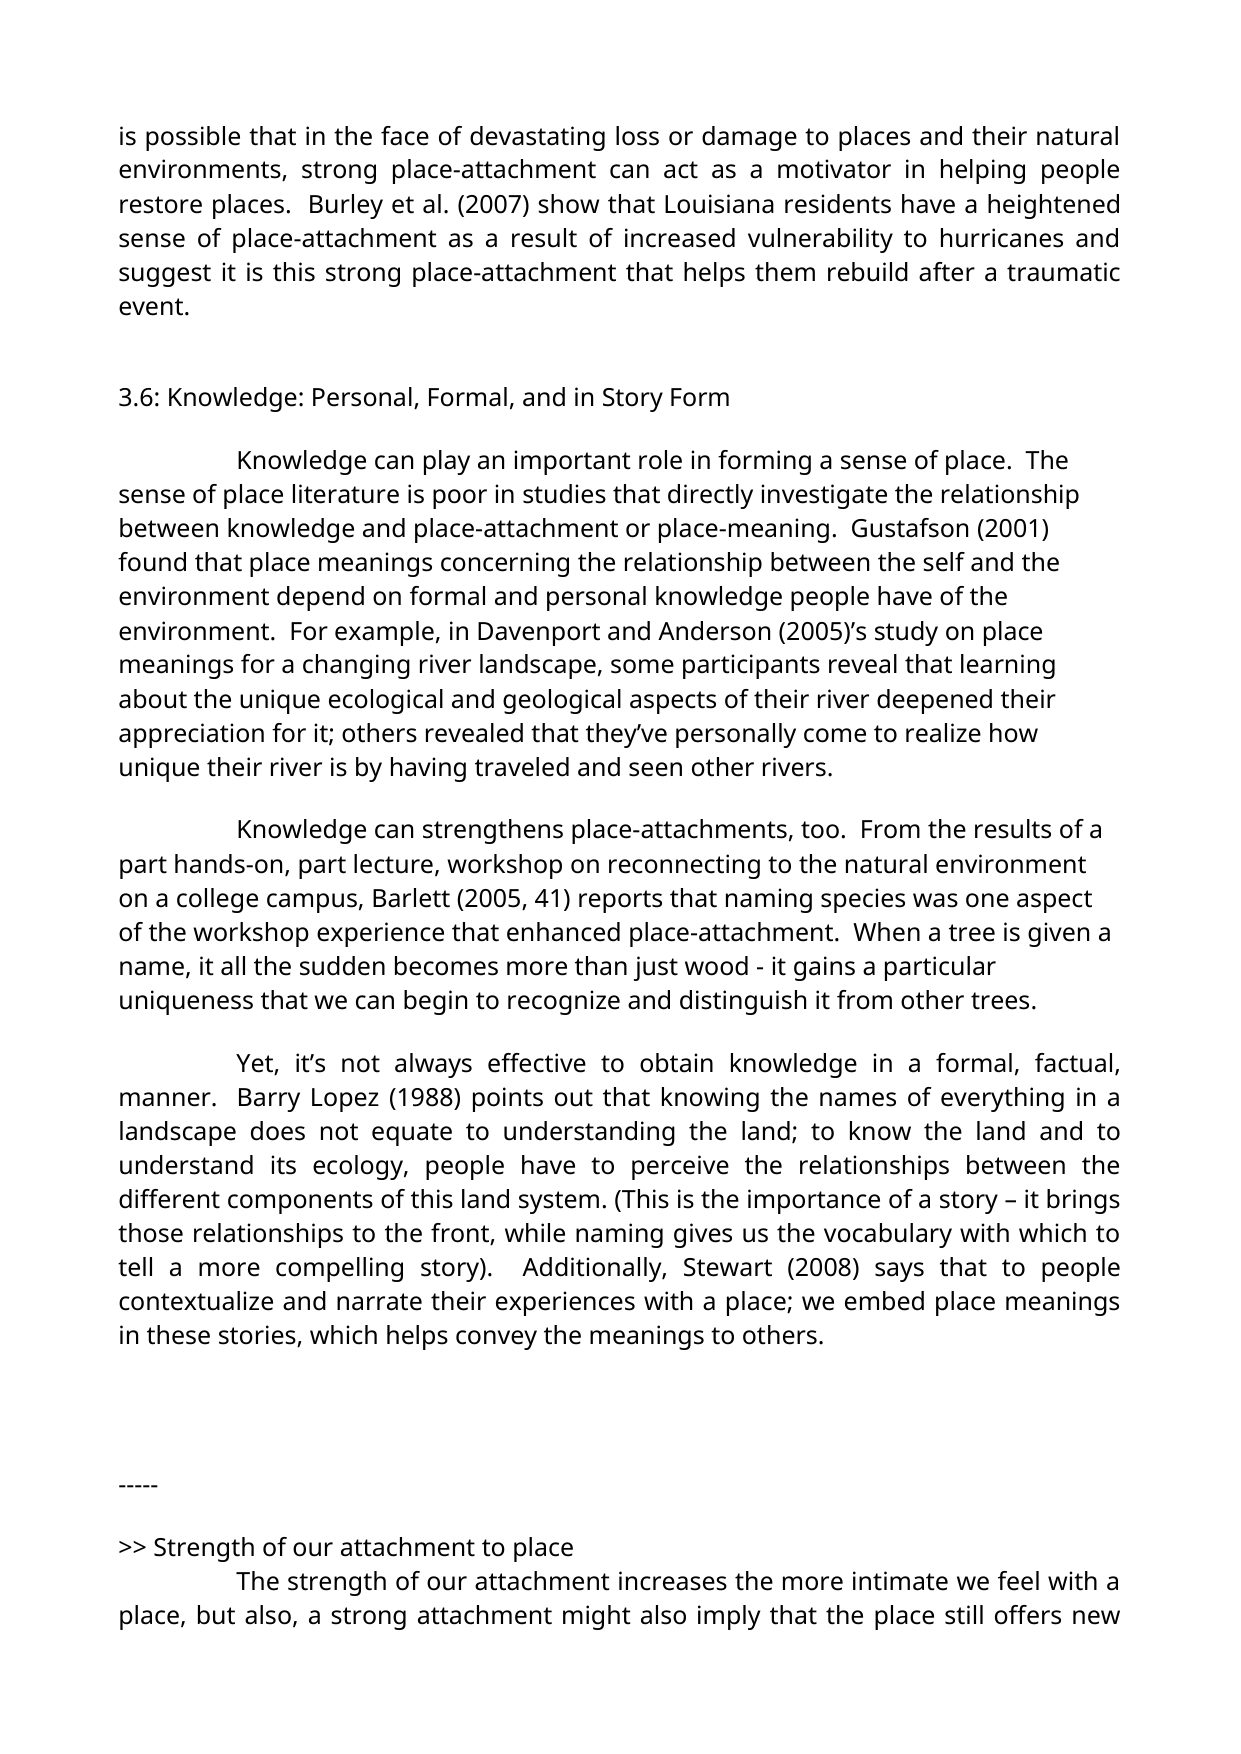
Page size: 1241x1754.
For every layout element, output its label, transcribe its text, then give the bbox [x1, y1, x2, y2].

text Knowledge can play an important role in forming a sense of place. The sense of place literature is poor in studies that directly investigate the relationship between knowledge and place-attachment or place-meaning. Gustafson (2001) found that place meanings concerning the relationship between the self and the environment depend on formal and personal knowledge people have of the environment. For example, in Davenport and Anderson (2005)’s study on place meanings for a changing river landscape, some participants reveal that learning about the unique ecological and geological aspects of their river deepened their appreciation for it; others revealed that they’ve personally come to realize how unique their river is by having traveled and seen other rivers. [118, 443, 1122, 783]
text Knowledge can strengthens place-attachments, too. From the results of a part hands-on, part lecture, workshop on reconnecting to the natural environment on a college campus, Barlett (2005, 41) reports that naming species was one aspect of the workshop experience that enhanced place-attachment. When a tree is given a name, it all the sudden becomes more than just wood - it gains a particular uniqueness that we can begin to recognize and distinguish it from other trees. [118, 812, 1122, 1017]
text is possible that in the face of devastating loss or damage to places and their natural environments, strong place-attachment can act as a motivator in helping people restore places. Burley et al. (2007) show that Louisiana residents have a heightened sense of place-attachment as a result of increased vulnerability to hurricanes and suggest it is this strong place-attachment that helps them rebuild after a traumatic event. [118, 118, 1122, 322]
text Yet, it’s not always effective to obtain knowledge in a formal, factual, manner. Barry Lopez (1988) points out that knowing the names of everything in a landscape does not equate to understanding the land; to know the land and to understand its ecology, people have to perceive the relationships between the different components of this land system. (This is the importance of a story – it brings those relationships to the front, while naming gives us the vocabulary with which to tell a more compelling story). Additionally, Stewart (2008) says that to people contextualize and narrate their experiences with a place; we embed place meanings in these stories, which helps convey the meanings to others. [118, 1045, 1122, 1352]
text >> Strength of our attachment to place [118, 1530, 1122, 1564]
text ----- [118, 1467, 1122, 1501]
text 3.6: Knowledge: Personal, Formal, and in Story Form [118, 380, 1122, 414]
text The strength of our attachment increases the more intimate we feel with a place, but also, a strong attachment might also imply that the place still offers new [118, 1564, 1122, 1632]
